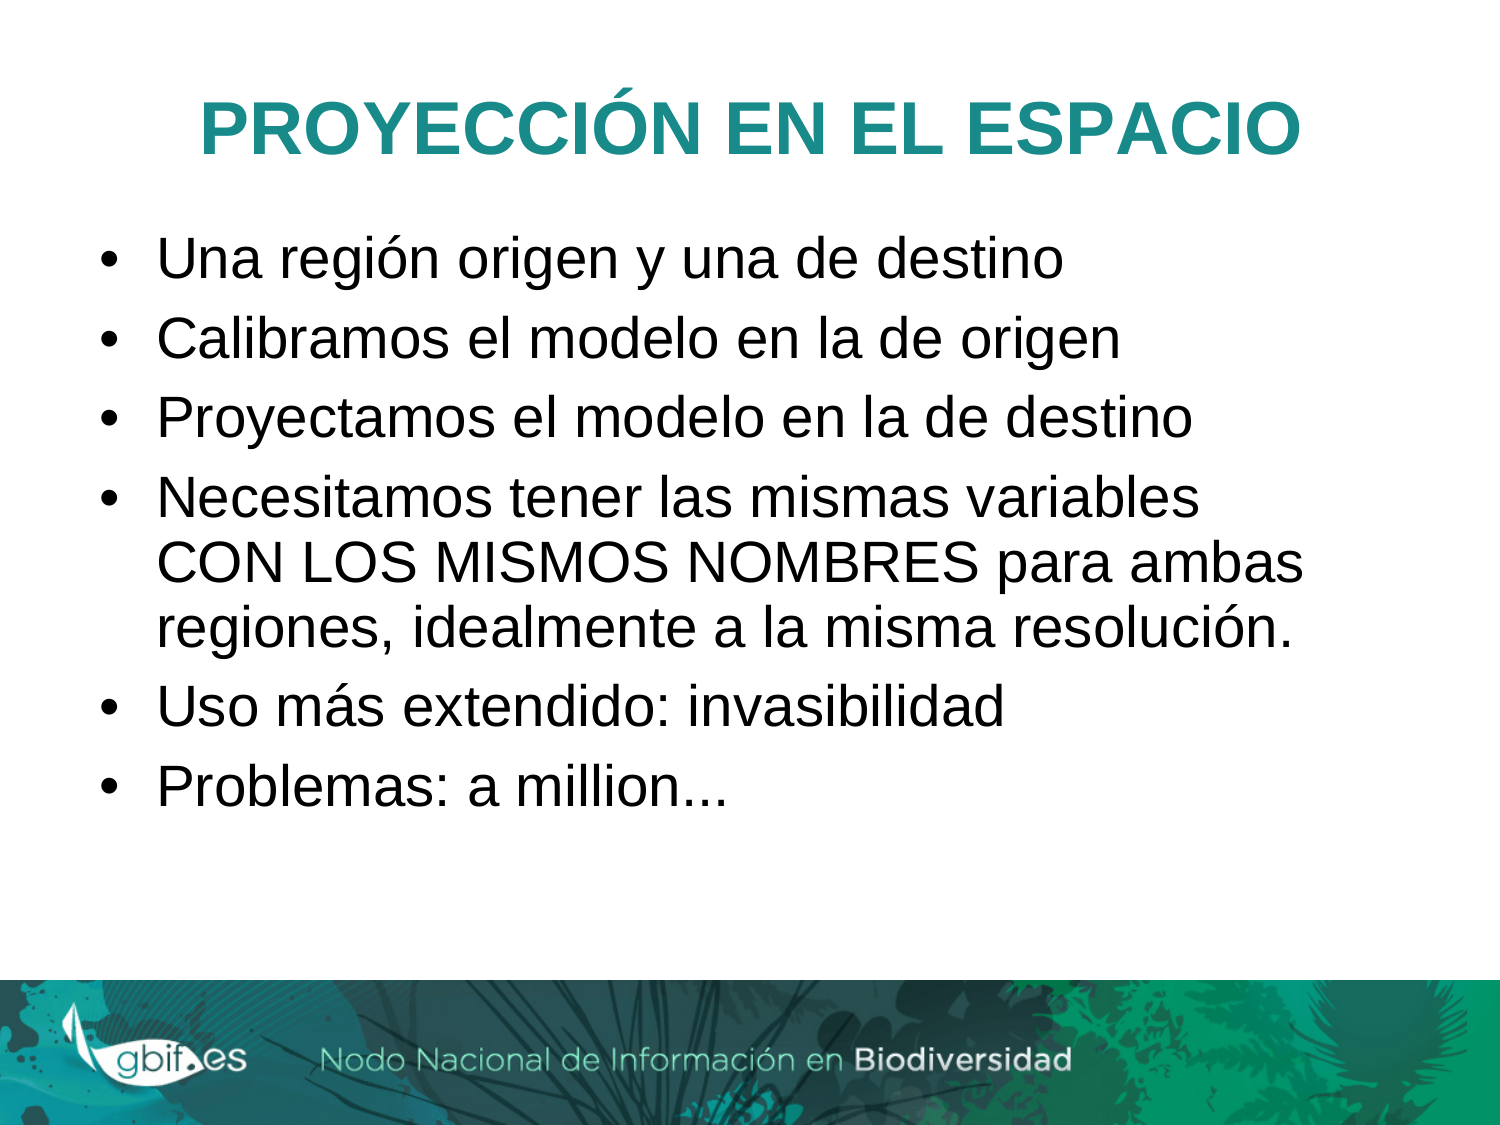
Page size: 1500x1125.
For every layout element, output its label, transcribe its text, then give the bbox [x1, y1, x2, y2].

picture [0, 980, 1500, 1125]
title PROYECCIÓN EN EL ESPACIO [114, 55, 1390, 201]
list Una región origen y una de destino Calibramos el modelo en la de origen Proyectamos el modelo en la de destino Necesitamos tener las mismas variables CON LOS MISMOS NOMBRES para ambas regiones, idealmente a la misma resolución. Uso más extendido: invasibilidad Problemas: a million... [85, 218, 1361, 925]
